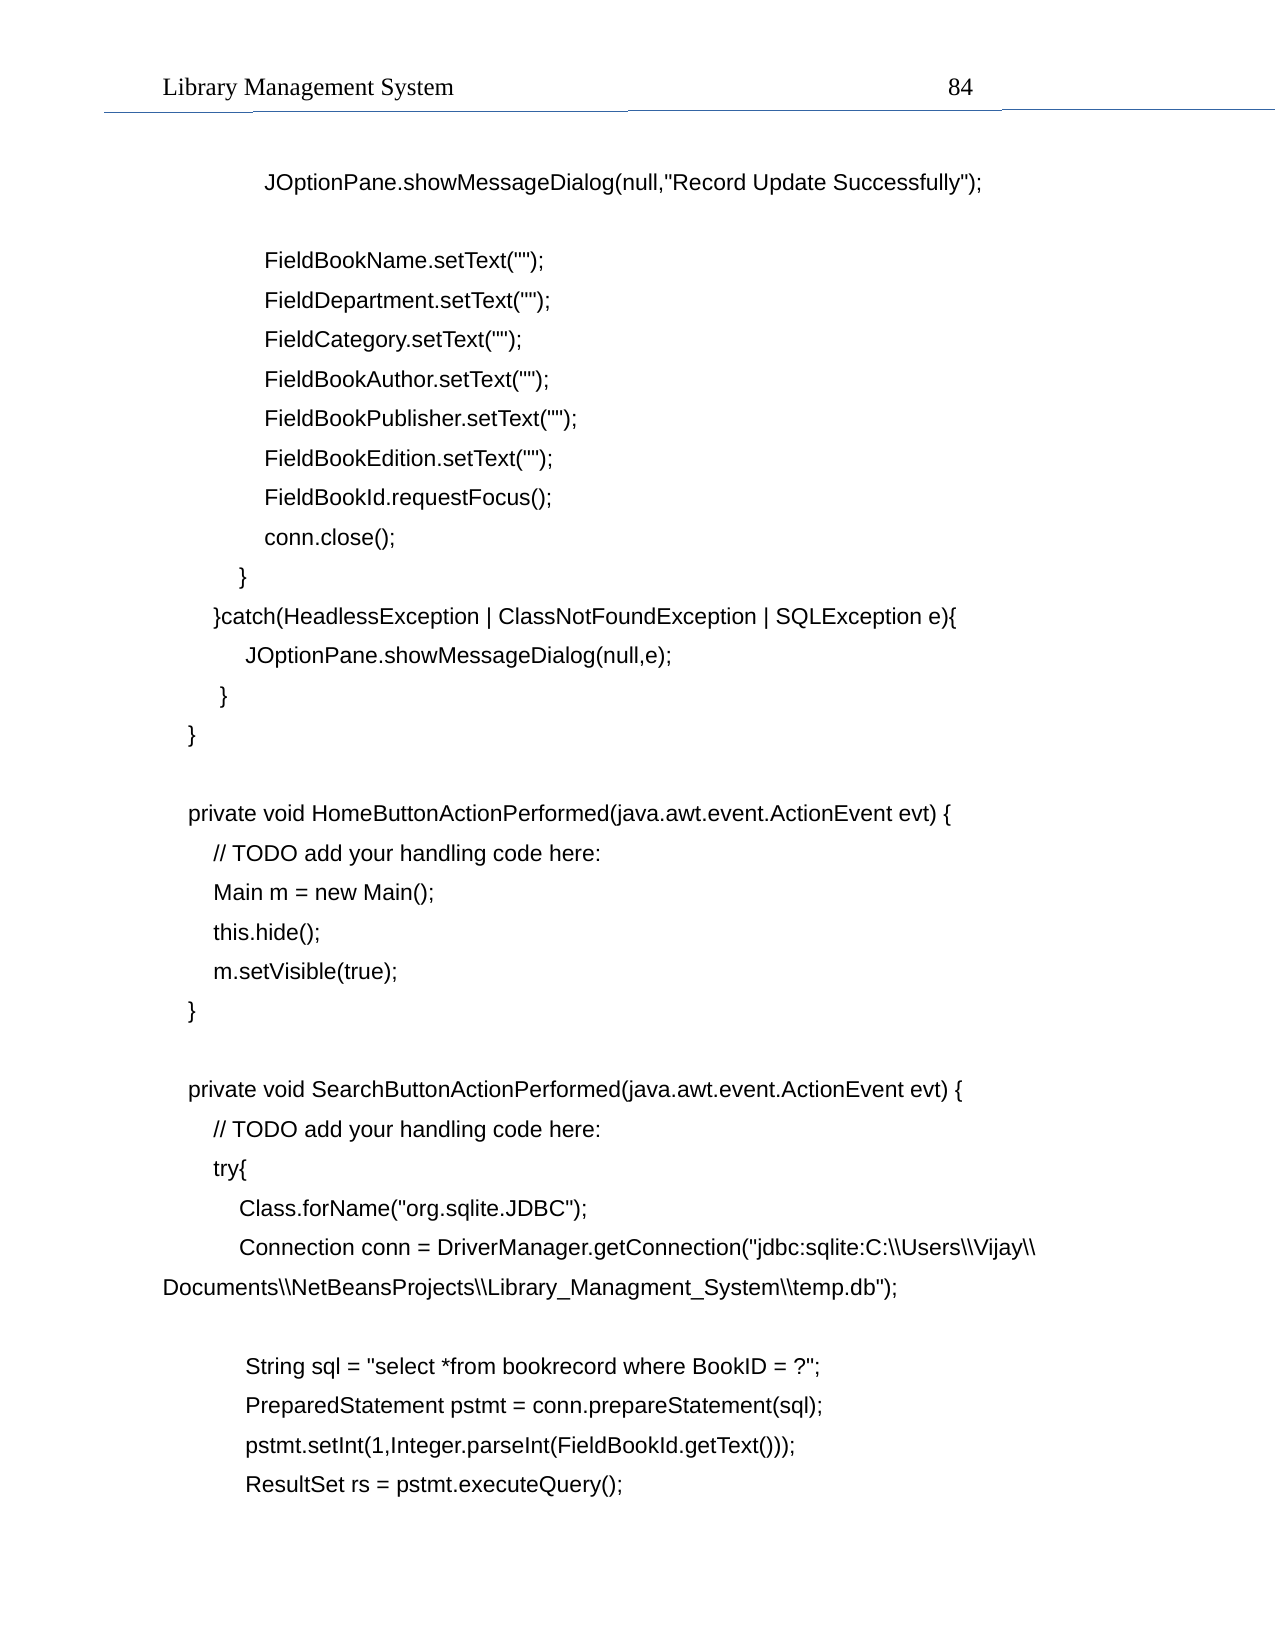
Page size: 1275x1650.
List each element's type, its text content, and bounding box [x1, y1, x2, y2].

text JOptionPane.showMessageDialog(null,e); [162, 642, 1119, 668]
text conn.close(); [162, 524, 1119, 550]
text // TODO add your handling code here: [162, 1116, 1119, 1142]
text String sql = "select *from bookrecord where BookID = ?"; [162, 1353, 1119, 1379]
text Main m = new Main(); [162, 879, 1119, 905]
text FieldBookId.requestFocus(); [162, 484, 1119, 511]
text this.hide(); [162, 918, 1119, 945]
text FieldBookName.setText(""); [162, 247, 1119, 274]
text } [162, 682, 1119, 708]
text pstmt.setInt(1,Integer.parseInt(FieldBookId.getText())); [162, 1432, 1119, 1458]
text ResultSet rs = pstmt.executeQuery(); [162, 1471, 1119, 1498]
text // TODO add your handling code here: [162, 839, 1119, 866]
text FieldBookAuthor.setText(""); [162, 366, 1119, 392]
text } [162, 563, 1119, 589]
text Class.forName("org.sqlite.JDBC"); [162, 1195, 1119, 1221]
text }catch(HeadlessException | ClassNotFoundException | SQLException e){ [162, 603, 1119, 629]
text } [162, 997, 1119, 1024]
text FieldBookEdition.setText(""); [162, 445, 1119, 471]
text try{ [162, 1155, 1119, 1182]
text JOptionPane.showMessageDialog(null,"Record Update Successfully"); [162, 168, 1119, 195]
text PreparedStatement pstmt = conn.prepareStatement(sql); [162, 1392, 1119, 1419]
text private void SearchButtonActionPerformed(java.awt.event.ActionEvent evt) { [162, 1076, 1119, 1103]
text FieldBookPublisher.setText(""); [162, 405, 1119, 432]
text Connection conn = DriverManager.getConnection("jdbc:sqlite:C:\\Users\\Vijay\\Documents\\NetBeansProjects\\Library_Managment_System\\temp.db"); [162, 1234, 1119, 1300]
text FieldDepartment.setText(""); [162, 287, 1119, 313]
text m.setVisible(true); [162, 958, 1119, 984]
text FieldCategory.setText(""); [162, 326, 1119, 353]
text private void HomeButtonActionPerformed(java.awt.event.ActionEvent evt) { [162, 800, 1119, 826]
text } [162, 721, 1119, 747]
